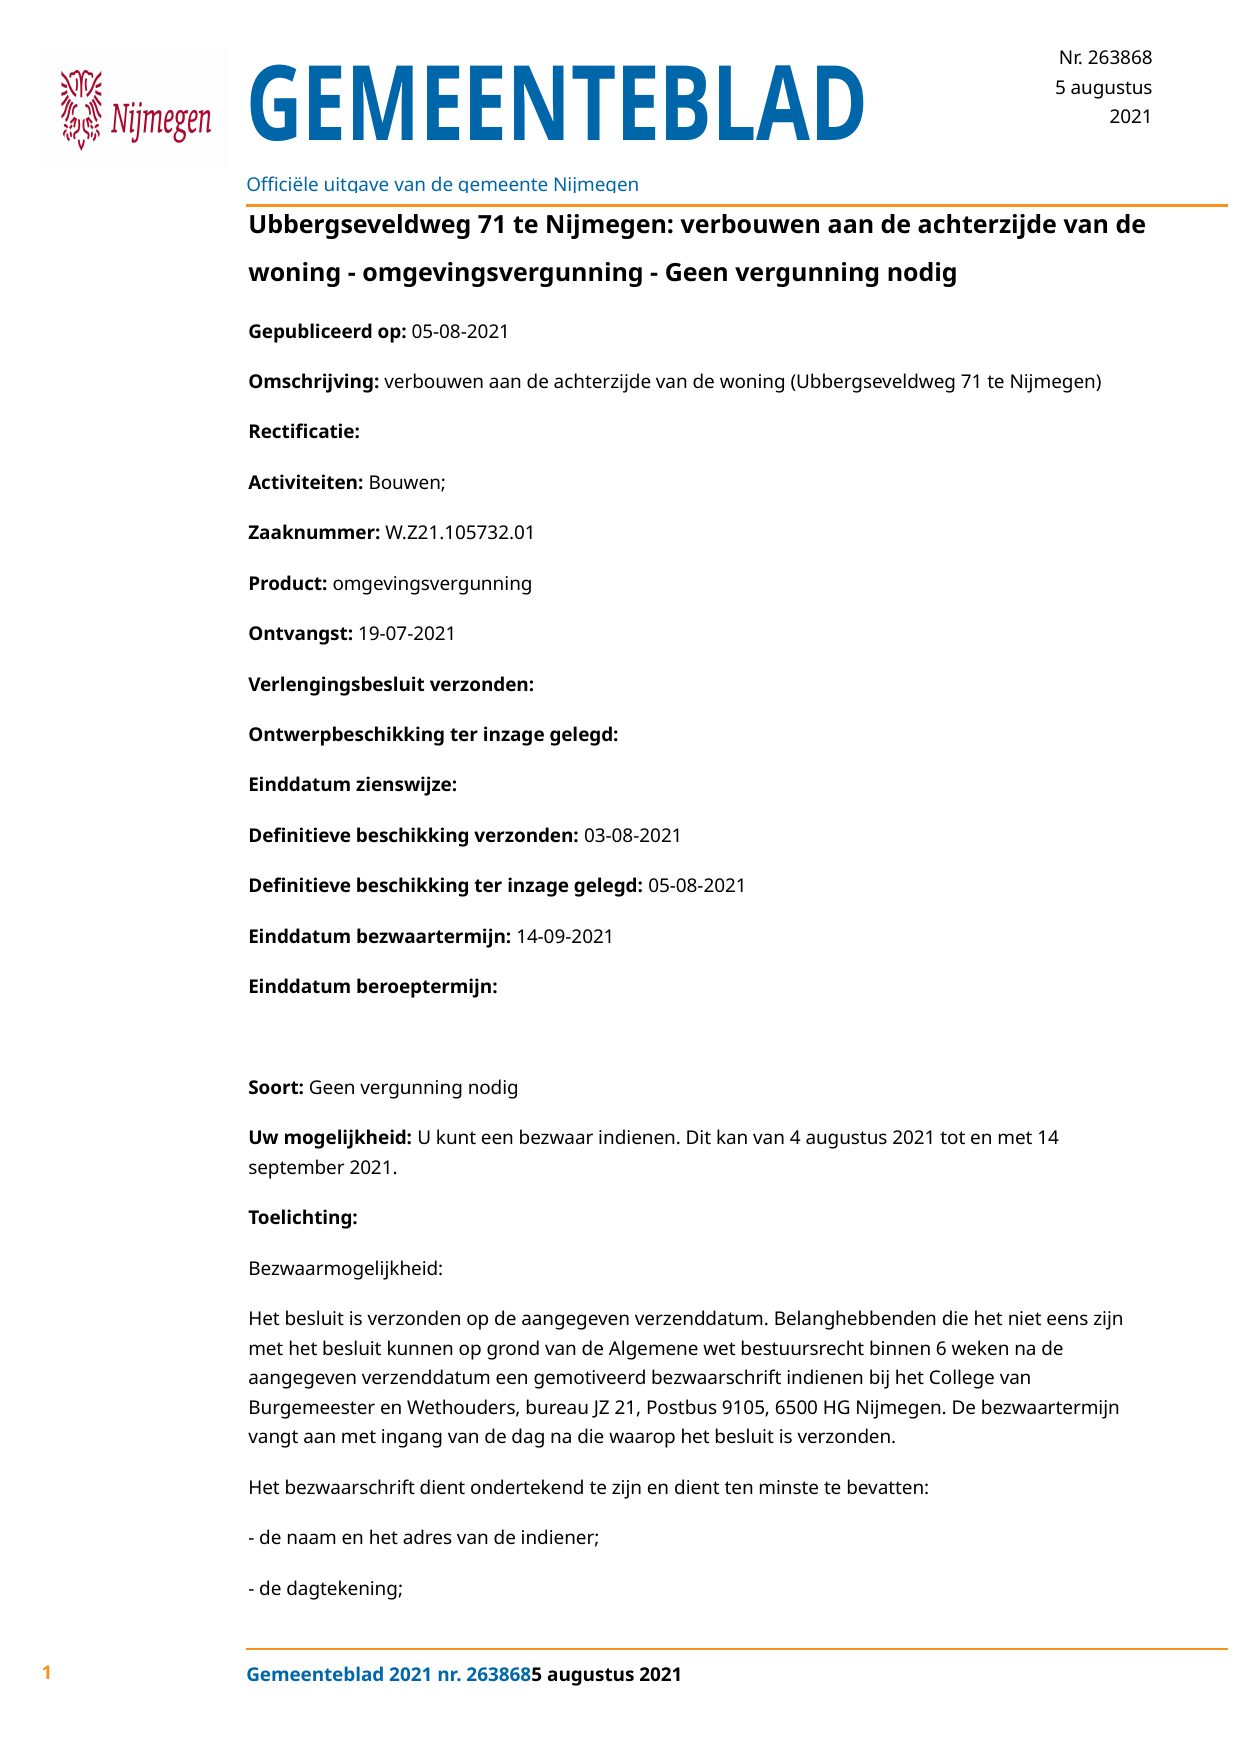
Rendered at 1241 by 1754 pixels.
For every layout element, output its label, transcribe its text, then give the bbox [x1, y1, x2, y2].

text Definitieve beschikking ter inzage gelegd: 05-08-2021 [248, 872, 1152, 898]
text Einddatum bezwaartermijn: 14-09-2021 [248, 923, 1152, 949]
text Omschrijving: verbouwen aan de achterzijde van de woning (Ubbergseveldweg 71 te Nijmegen) [248, 368, 1152, 394]
text Het besluit is verzonden op de aangegeven verzenddatum. Belanghebbenden die het niet eens zijn met het besluit kunnen op grond van de Algemene wet bestuursrecht binnen 6 weken na de aangegeven verzenddatum een gemotiveerd bezwaarschrift indienen bij het College van Burgemeester en Wethouders, bureau JZ 21, Postbus 9105, 6500 HG Nijmegen. De bezwaartermijn vangt aan met ingang van de dag na die waarop het besluit is verzonden. [248, 1305, 1152, 1449]
text Ubbergseveldweg 71 te Nijmegen: verbouwen aan de achterzijde van de woning - omgevingsvergunning - Geen vergunning nodig [248, 207, 1152, 288]
text Activiteiten: Bouwen; [248, 469, 1152, 495]
text Rectificatie: [248, 419, 1152, 444]
text Ontwerpbeschikking ter inzage gelegd: [248, 721, 1152, 747]
text Verlengingsbesluit verzonden: [248, 671, 1152, 697]
text Product: omgevingsvergunning [248, 570, 1152, 596]
text Het bezwaarschrift dient ondertekend te zijn en dient ten minste te bevatten: [248, 1474, 1152, 1500]
text - de dagtekening; [248, 1575, 1152, 1601]
text Soort: Geen vergunning nodig [248, 1074, 1152, 1100]
text Definitieve beschikking verzonden: 03-08-2021 [248, 822, 1152, 848]
text Bezwaarmogelijkheid: [248, 1255, 1152, 1281]
text Einddatum beroeptermijn: [248, 973, 1152, 999]
text Ontvangst: 19-07-2021 [248, 620, 1152, 646]
picture [41, 47, 231, 172]
text Zaaknummer: W.Z21.105732.01 [248, 519, 1152, 545]
text Gepubliceerd op: 05-08-2021 [248, 318, 1152, 344]
text Toelichting: [248, 1204, 1152, 1230]
text Uw mogelijkheid: U kunt een bezwaar indienen. Dit kan van 4 augustus 2021 tot en met 14 september 2021. [248, 1124, 1152, 1180]
text Einddatum zienswijze: [248, 772, 1152, 797]
text - de naam en het adres van de indiener; [248, 1524, 1152, 1550]
